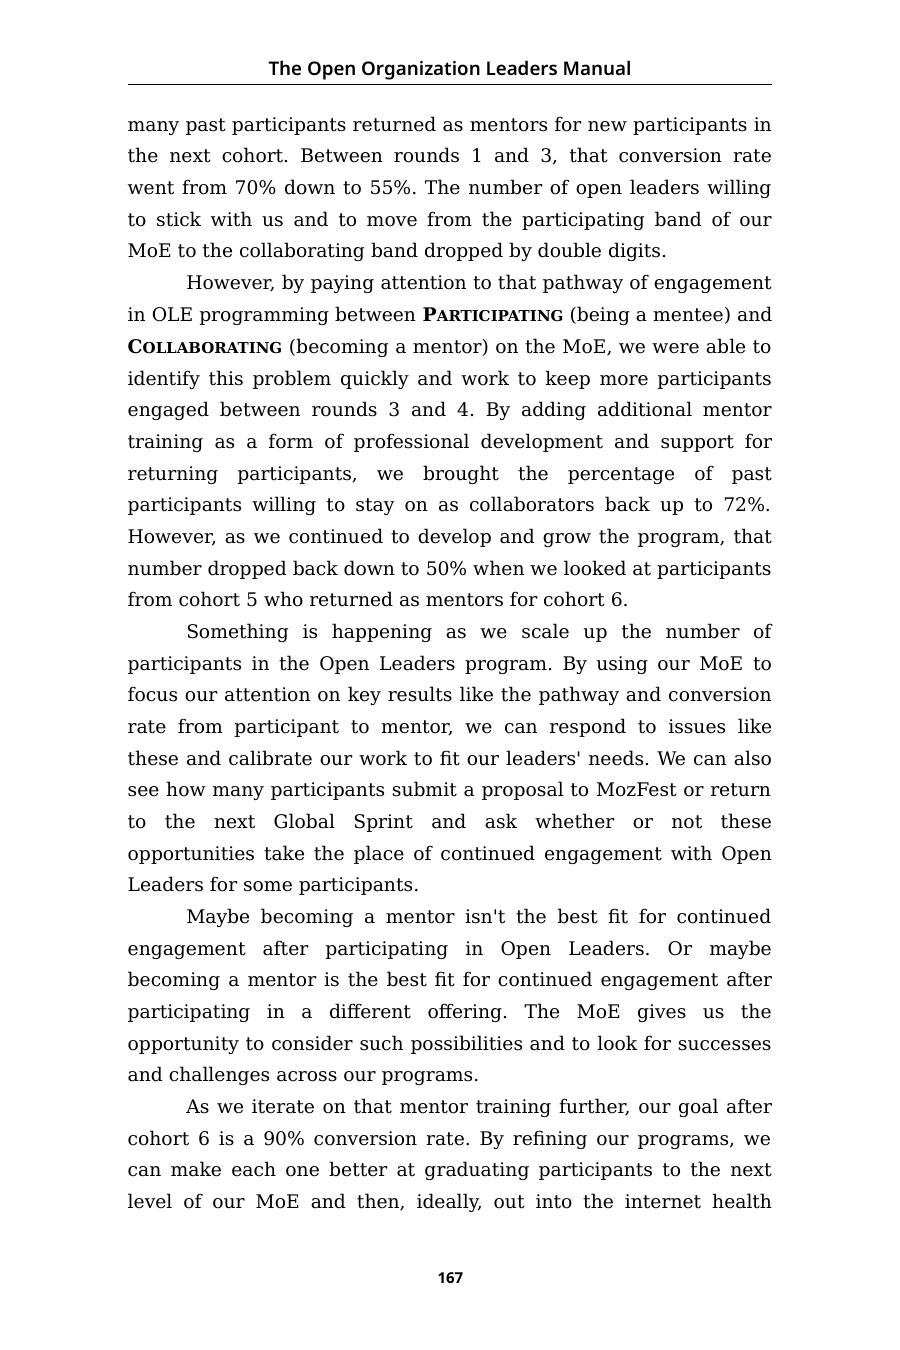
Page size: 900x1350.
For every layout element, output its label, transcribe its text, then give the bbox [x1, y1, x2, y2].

text Something is happening as we scale up the number of participants in the Open Leaders program. By using our MoE to focus our attention on key results like the pathway and conversion rate from participant to mentor, we can respond to issues like these and calibrate our work to fit our leaders' needs. We can also see how many participants submit a proposal to MozFest or return to the next Global Sprint and ask whether or not these opportunities take the place of continued engagement with Open Leaders for some participants. [127, 621, 772, 896]
text However, by paying attention to that pathway of engagement in OLE programming between Participating (being a mentee) and Collaborating (becoming a mentor) on the MoE, we were able to identify this problem quickly and work to keep more participants engaged between rounds 3 and 4. By adding additional mentor training as a form of professional development and support for returning participants, we brought the percentage of past participants willing to stay on as collaborators back up to 72%. However, as we continued to develop and grow the program, that number dropped back down to 50% when we looked at participants from cohort 5 who returned as mentors for cohort 6. [127, 272, 772, 611]
text many past participants returned as mentors for new participants in the next cohort. Between rounds 1 and 3, that conversion rate went from 70% down to 55%. The number of open leaders willing to stick with us and to move from the participating band of our MoE to the collaborating band dropped by double digits. [127, 114, 772, 262]
text Maybe becoming a mentor isn't the best fit for continued engagement after participating in Open Leaders. Or maybe becoming a mentor is the best fit for continued engagement after participating in a different offering. The MoE gives us the opportunity to consider such possibilities and to look for successes and challenges across our programs. [127, 906, 772, 1086]
text As we iterate on that mentor training further, our goal after cohort 6 is a 90% conversion rate. By refining our programs, we can make each one better at graduating participants to the next level of our MoE and then, ideally, out into the internet health [127, 1096, 772, 1213]
